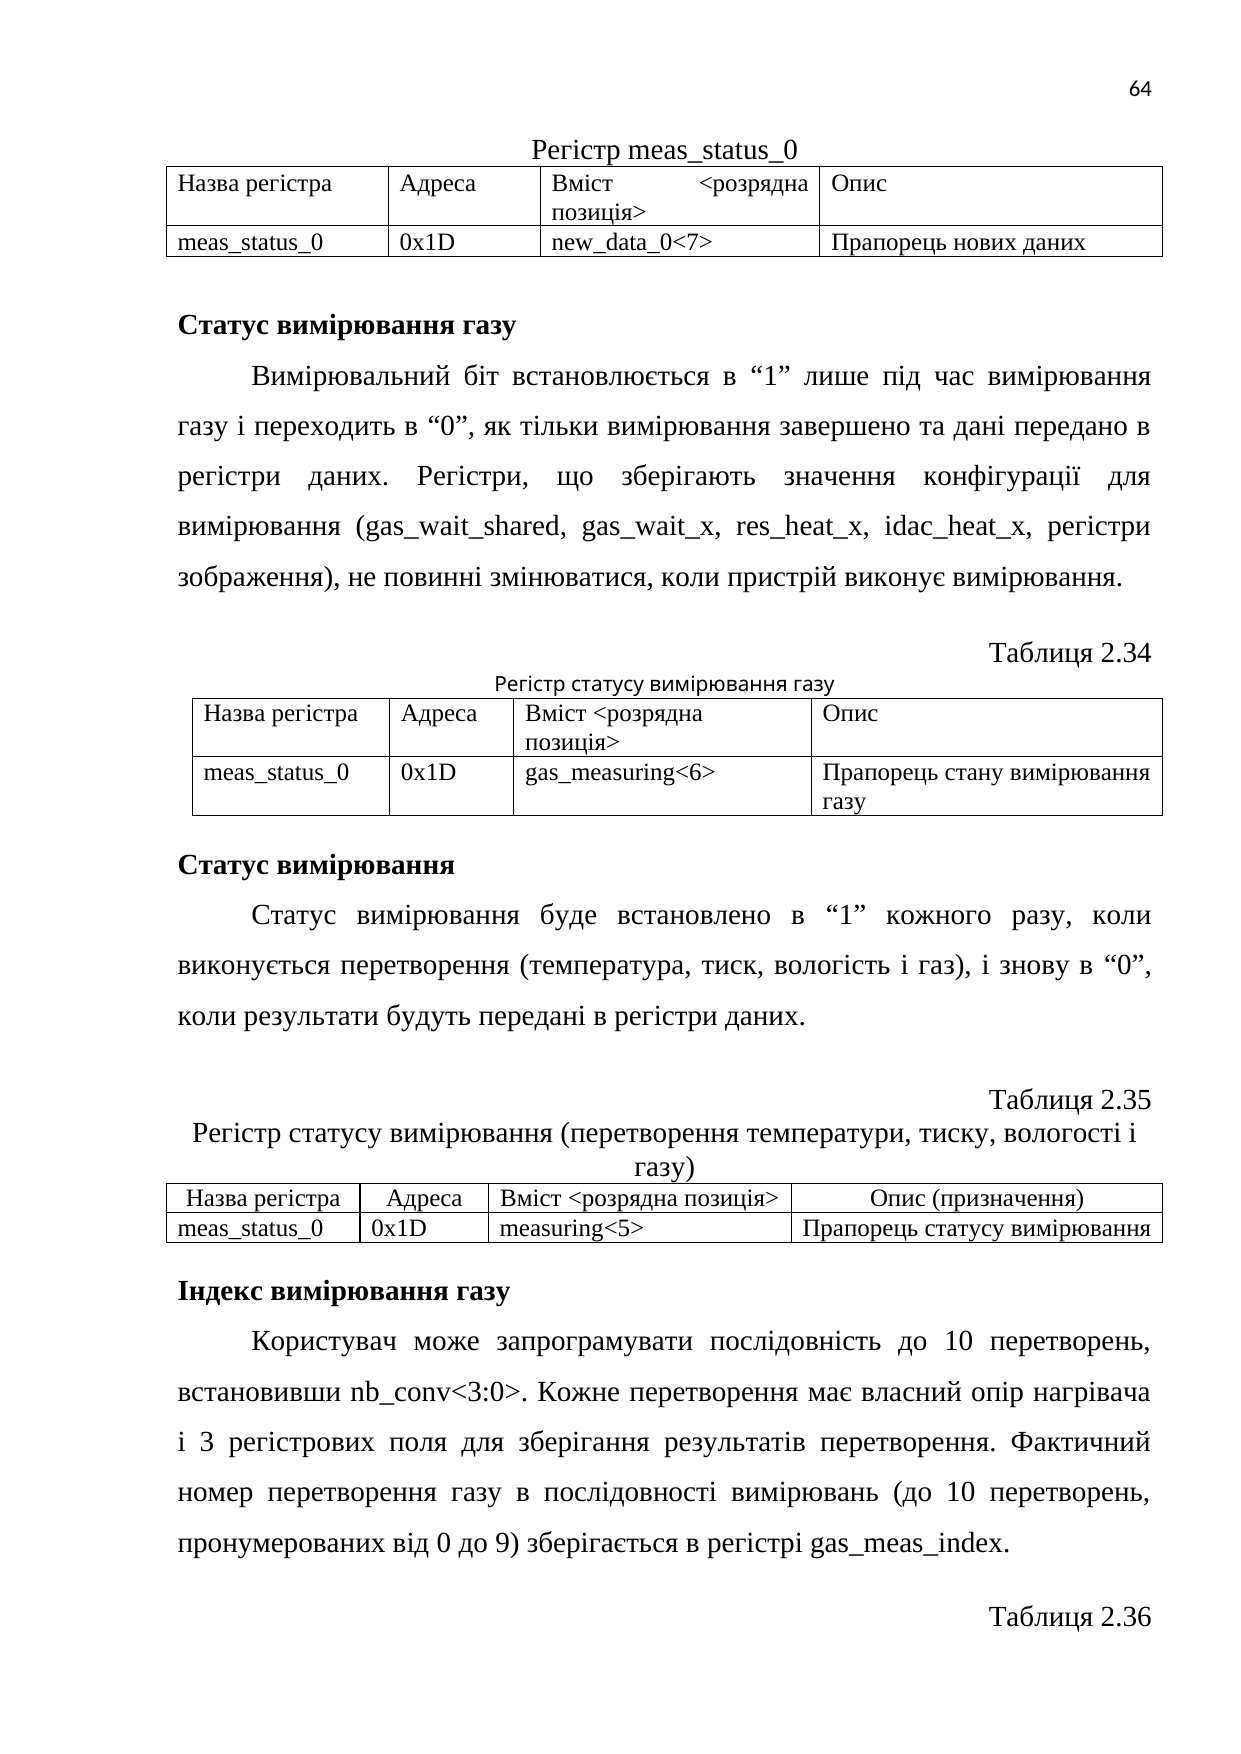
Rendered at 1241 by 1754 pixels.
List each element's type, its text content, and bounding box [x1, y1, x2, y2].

table_header Назва регістра [167, 167, 388, 225]
table_header Вміст <розрядна позиція> [514, 699, 811, 756]
table_cell meas_status_0 [167, 226, 388, 256]
table_header Вміст <розрядна позиція> [541, 167, 819, 225]
table_cell Прапорець стану вимірювання газу [812, 757, 1162, 814]
table_cell 0x1D [389, 226, 540, 256]
table_cell 0x1D [361, 1213, 488, 1242]
table_cell gas_measuring<6> [514, 757, 811, 814]
text Регістр статусу вимірювання газу [177, 669, 1152, 697]
table_cell Прапорець статусу вимірювання [792, 1213, 1162, 1242]
text Таблиця 2.35 [177, 1082, 1152, 1115]
table_cell Прапорець нових даних [820, 226, 1162, 256]
table_cell meas_status_0 [167, 1213, 359, 1242]
table_cell measuring<5> [489, 1213, 791, 1242]
table_cell 0x1D [390, 757, 513, 814]
text Регістр meas_status_0 [177, 132, 1152, 166]
table_header Опис [812, 699, 1162, 756]
text Статус вимірювання [177, 847, 1152, 880]
text Індекс вимірювання газу [177, 1273, 1152, 1307]
text Регістр статусу вимірювання (перетворення температури, тиску, вологості і газу) [177, 1115, 1152, 1182]
table_cell meas_status_0 [193, 757, 389, 814]
table_header Вміст <розрядна позиція> [489, 1184, 791, 1212]
text Вимірювальний біт встановлюється в “1” лише під час вимірювання газу і переходить в “0”, як тільки вимірювання завершено та дані передано в регістри даних. Регістри, що зберігають значення конфігурації для вимірювання (gas_wait_shared, gas_wait_x, res_heat_x, idac_heat_x, регістри зображення), не повинні змінюватися, коли пристрій виконує вимірювання. [177, 358, 1152, 592]
table_header Назва регістра [167, 1184, 359, 1212]
text Статус вимірювання буде встановлено в “1” кожного разу, коли виконується перетворення (температура, тиск, вологість і газ), і знову в “0”, коли результати будуть передані в регістри даних. [177, 897, 1152, 1031]
table_header Опис (призначення) [792, 1184, 1162, 1212]
table_cell new_data_0<7> [541, 226, 819, 256]
text Користувач може запрограмувати послідовність до 10 перетворень, встановивши nb_conv<3:0>. Кожне перетворення має власний опір нагрівача і 3 регістрових поля для зберігання результатів перетворення. Фактичний номер перетворення газу в послідовності вимірювань (до 10 перетворень, пронумерованих від 0 до 9) зберігається в регістрі gas_meas_index. [177, 1323, 1152, 1558]
text Таблиця 2.36 [177, 1599, 1152, 1633]
text Таблиця 2.34 [177, 636, 1152, 669]
text Статус вимірювання газу [177, 307, 1152, 341]
table_header Адреса [361, 1184, 488, 1212]
table_header Назва регістра [193, 699, 389, 756]
table_header Адреса [390, 699, 513, 756]
table_header Опис [820, 167, 1162, 225]
table_header Адреса [389, 167, 540, 225]
